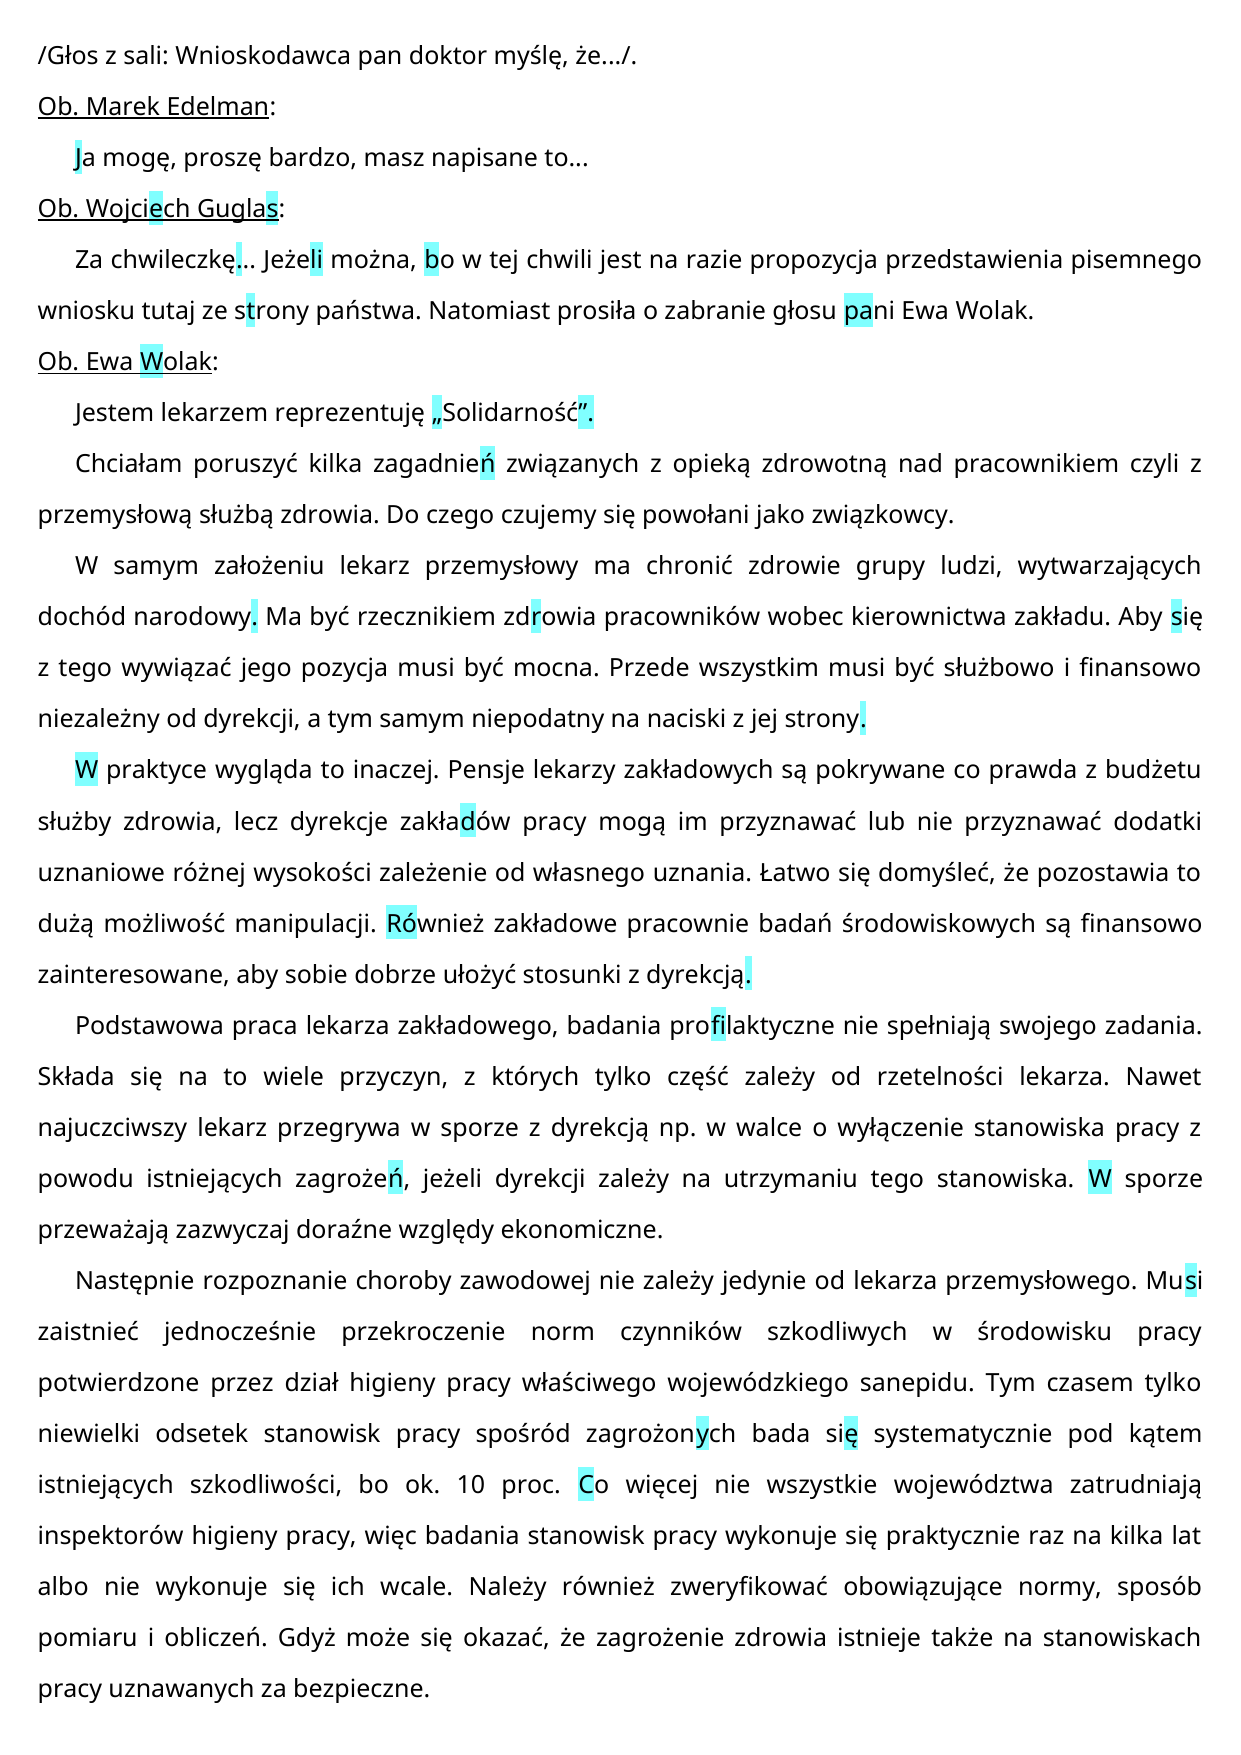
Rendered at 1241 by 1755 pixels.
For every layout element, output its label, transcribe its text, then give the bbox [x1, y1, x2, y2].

text W samym założeniu lekarz przemysłowy ma chronić zdrowie grupy ludzi, wytwarzających dochód narodowy. Ma być rzecznikiem zdrowia pracowników wobec kierownictwa zakładu. Aby się z tego wywiązać jego pozycja musi być mocna. Przede wszystkim musi być służbowo i finansowo niezależny od dyrekcji, a tym samym niepodatny na naciski z jej strony. [37, 548, 1203, 735]
text Za chwileczkę... Jeżeli można, bo w tej chwili jest na razie propozycja przedstawienia pisemnego wniosku tutaj ze strony państwa. Natomiast prosiła o zabranie głosu pani Ewa Wolak. [37, 242, 1203, 327]
text Ob. Wojciech Guglas: [37, 191, 1203, 225]
text Chciałam poruszyć kilka zagadnień związanych z opieką zdrowotną nad pracownikiem czyli z przemysłową służbą zdrowia. Do czego czujemy się powołani jako związkowcy. [37, 446, 1203, 531]
text Następnie rozpoznanie choroby zawodowej nie zależy jedynie od lekarza przemysłowego. Musi zaistnieć jednocześnie przekroczenie norm czynników szkodliwych w środowisku pracy potwierdzone przez dział higieny pracy właściwego wojewódzkiego sanepidu. Tym czasem tylko niewielki odsetek stanowisk pracy spośród zagrożonych bada się systematycznie pod kątem istniejących szkodliwości, bo ok. 10 proc. Co więcej nie wszystkie województwa zatrudniają inspektorów higieny pracy, więc badania stanowisk pracy wykonuje się praktycznie raz na kilka lat albo nie wykonuje się ich wcale. Należy również zweryfikować obowiązujące normy, sposób pomiaru i obliczeń. Gdyż może się okazać, że zagrożenie zdrowia istnieje także na stanowiskach pracy uznawanych za bezpieczne. [37, 1262, 1203, 1705]
text Ja mogę, proszę bardzo, masz napisane to... [37, 139, 1203, 174]
text Jestem lekarzem reprezentuję „Solidarność”. [37, 395, 1203, 429]
text W praktyce wygląda to inaczej. Pensje lekarzy zakładowych są pokrywane co prawda z budżetu służby zdrowia, lecz dyrekcje zakładów pracy mogą im przyznawać lub nie przyznawać dodatki uznaniowe różnej wysokości zależenie od własnego uznania. Łatwo się domyśleć, że pozostawia to dużą możliwość manipulacji. Również zakładowe pracownie badań środowiskowych są finansowo zainteresowane, aby sobie dobrze ułożyć stosunki z dyrekcją. [37, 752, 1203, 990]
text Ob. Ewa Wolak: [37, 344, 1203, 378]
text Ob. Marek Edelman: [37, 88, 1203, 123]
text Podstawowa praca lekarza zakładowego, badania profilaktyczne nie spełniają swojego zadania. Składa się na to wiele przyczyn, z których tylko część zależy od rzetelności lekarza. Nawet najuczciwszy lekarz przegrywa w sporze z dyrekcją np. w walce o wyłączenie stanowiska pracy z powodu istniejących zagrożeń, jeżeli dyrekcji zależy na utrzymaniu tego stanowiska. W sporze przeważają zazwyczaj doraźne względy ekonomiczne. [37, 1007, 1203, 1246]
text /Głos z sali: Wnioskodawca pan doktor myślę, że.../. [37, 37, 1203, 72]
